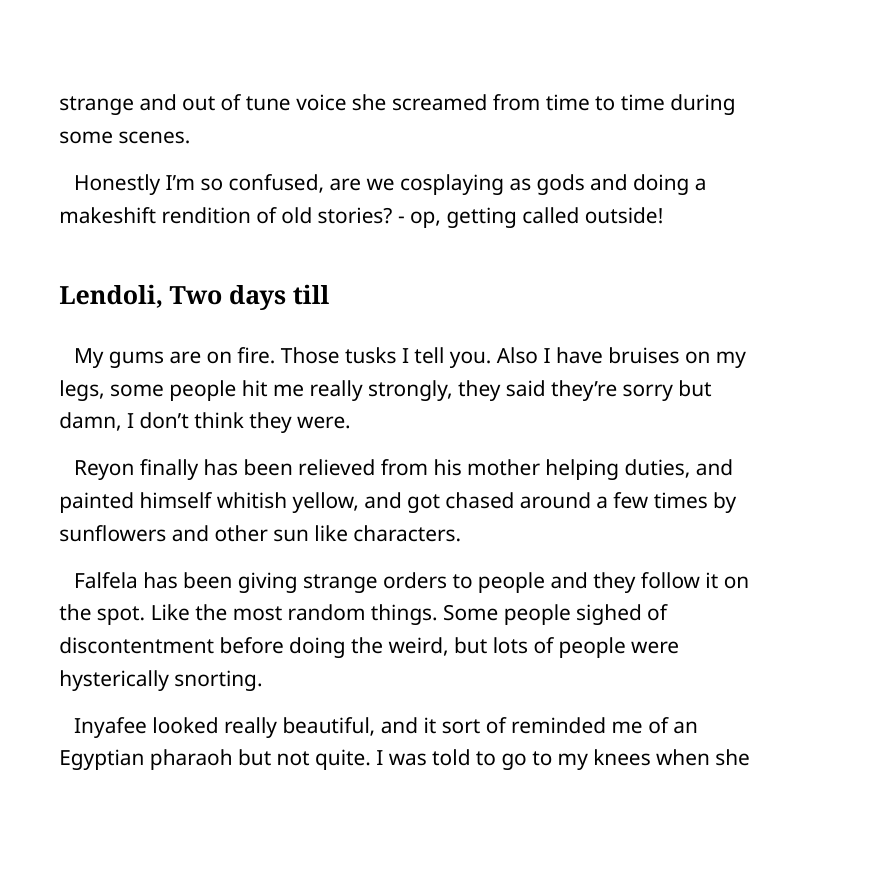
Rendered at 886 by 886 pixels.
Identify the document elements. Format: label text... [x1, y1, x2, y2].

text Reyon finally has been relieved from his mother helping duties, and painted himself whitish yellow, and got chased around a few times by sunflowers and other sun like characters. [59, 453, 768, 547]
subtitle Lendoli, Two days till [59, 278, 768, 312]
text My gums are on fire. Those tusks I tell you. Also I have bruises on my legs, some people hit me really strongly, they said they’re sorry but damn, I don’t think they were. [59, 341, 768, 435]
text strange and out of tune voice she screamed from time to time during some scenes. [59, 88, 768, 149]
text Falfela has been giving strange orders to people and they follow it on the spot. Like the most random things. Some people sighed of discontentment before doing the weird, but lots of people were hysterically snorting. [59, 566, 768, 692]
text Inyafee looked really beautiful, and it sort of reminded me of an Egyptian pharaoh but not quite. I was told to go to my knees when she [59, 711, 768, 772]
text Honestly I’m so confused, are we cosplaying as gods and doing a makeshift rendition of old stories? - op, getting called outside! [59, 168, 768, 229]
